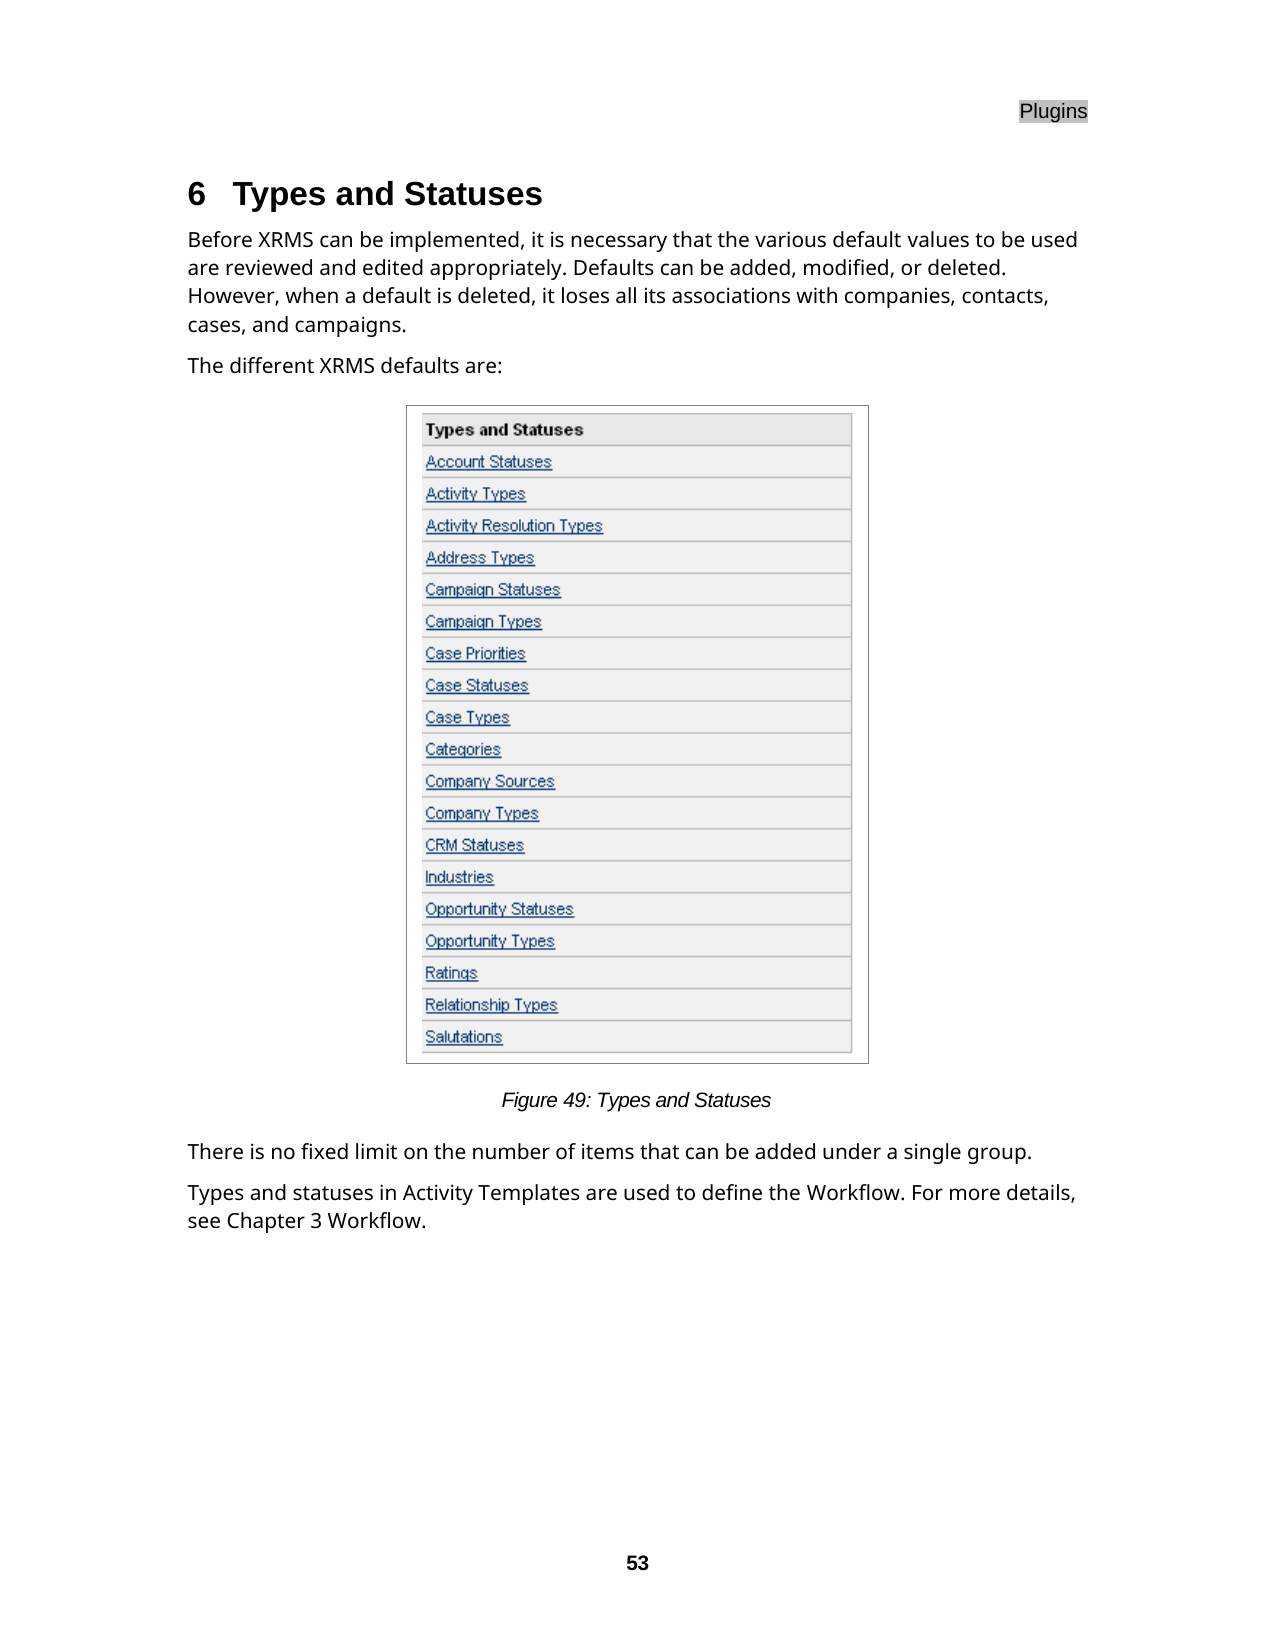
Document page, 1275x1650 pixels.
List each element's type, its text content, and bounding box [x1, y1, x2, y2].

text The different XRMS defaults are: [187, 351, 1087, 379]
text Types and statuses in Activity Templates are used to define the Workflow. For more details, see Chapter 3 Workflow. [187, 1178, 1087, 1235]
text Figure 49: Types and Statuses [187, 1089, 1087, 1112]
picture [422, 413, 853, 1055]
subtitle Types and Statuses [187, 175, 1087, 212]
text Before XRMS can be implemented, it is necessary that the various default values to be used are reviewed and edited appropriately. Defaults can be added, modified, or deleted. However, when a default is deleted, it loses all its associations with companies, contacts, cases, and campaigns. [187, 225, 1087, 338]
text There is no fixed limit on the number of items that can be added under a single group. [187, 1137, 1087, 1166]
